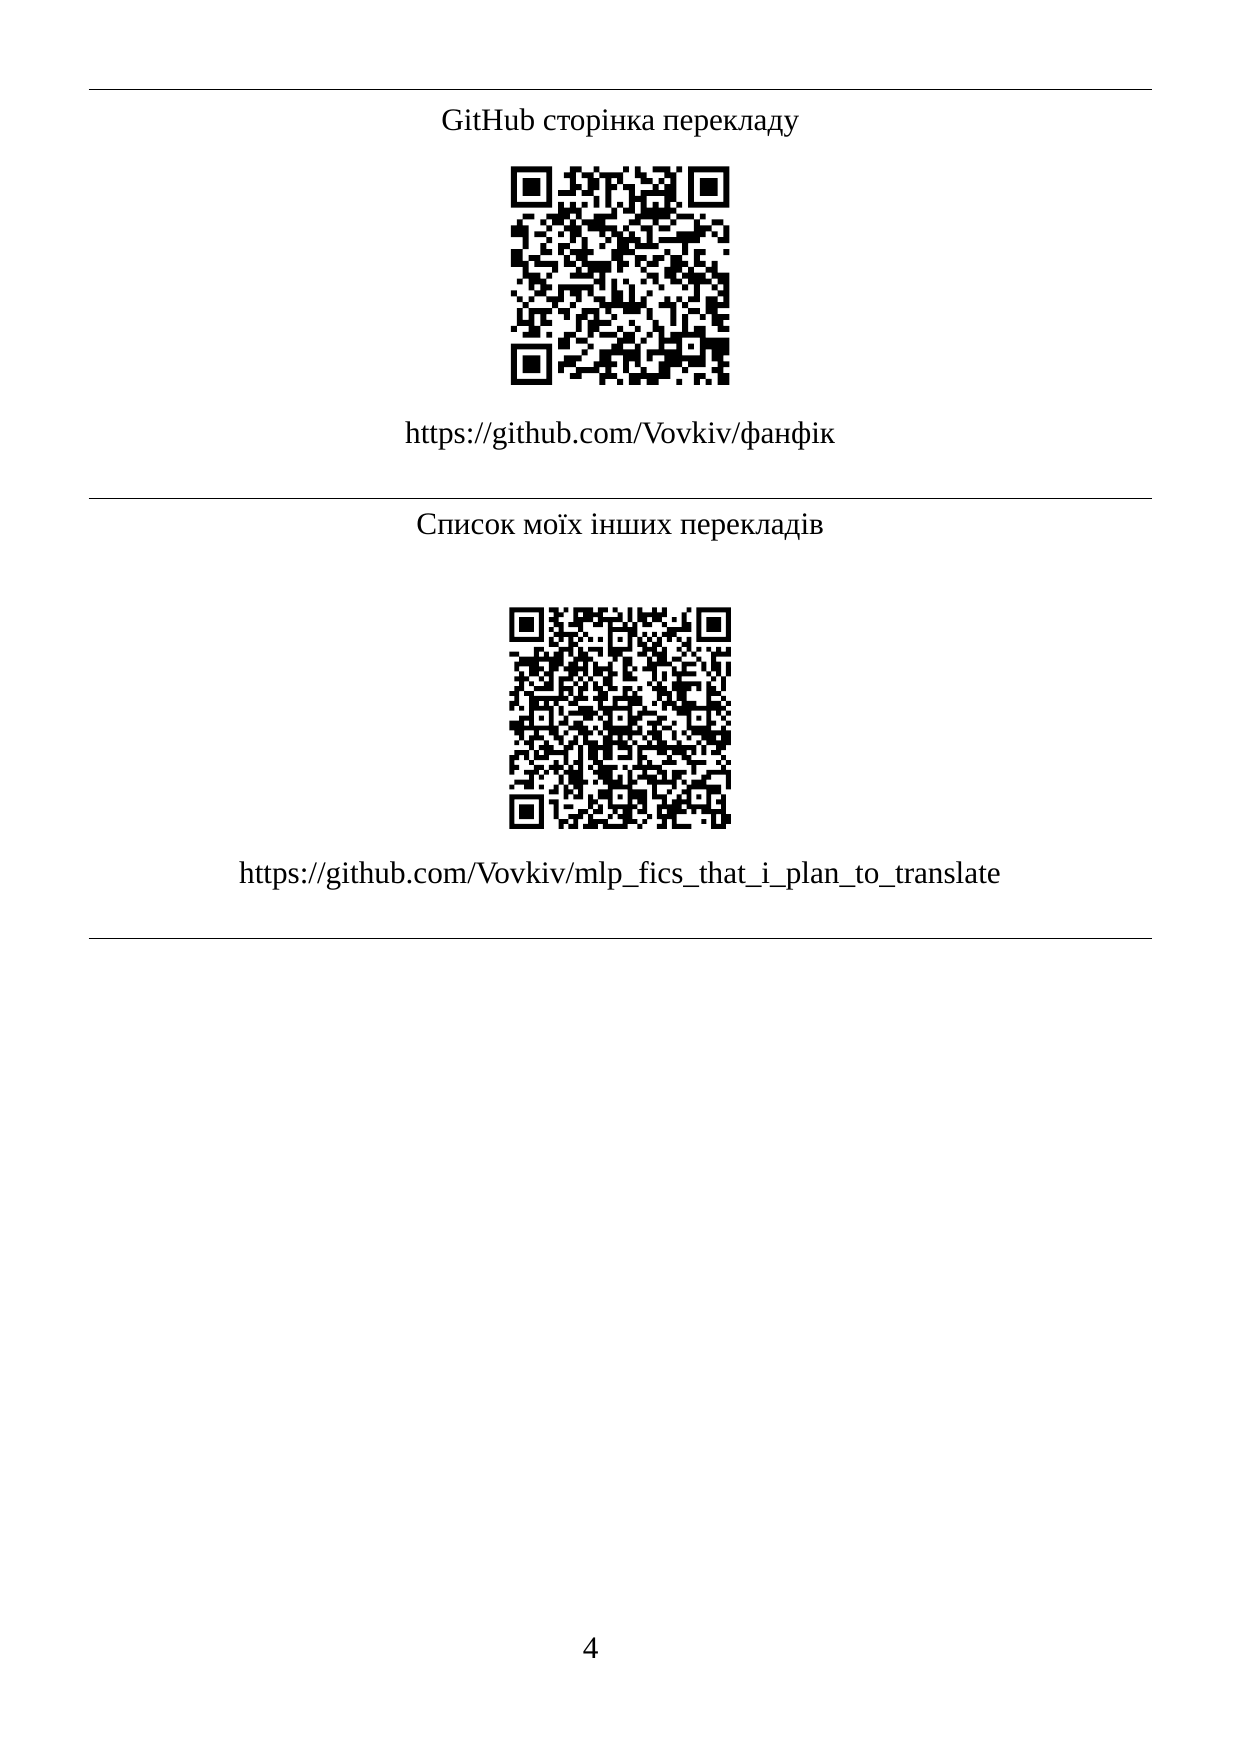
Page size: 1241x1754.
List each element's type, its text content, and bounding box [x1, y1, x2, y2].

table_cell [89, 149, 1152, 403]
table_cell Список моїх інших перекладів [89, 499, 1152, 594]
table_cell [89, 594, 1152, 842]
table_cell https://github.com/Vovkiv/mlp_fics_that_i_plan_to_translate [89, 842, 1152, 938]
table_cell GitHub сторінка перекладу [89, 90, 1152, 149]
table_cell https://github.com/Vovkiv/фанфік [89, 403, 1152, 498]
